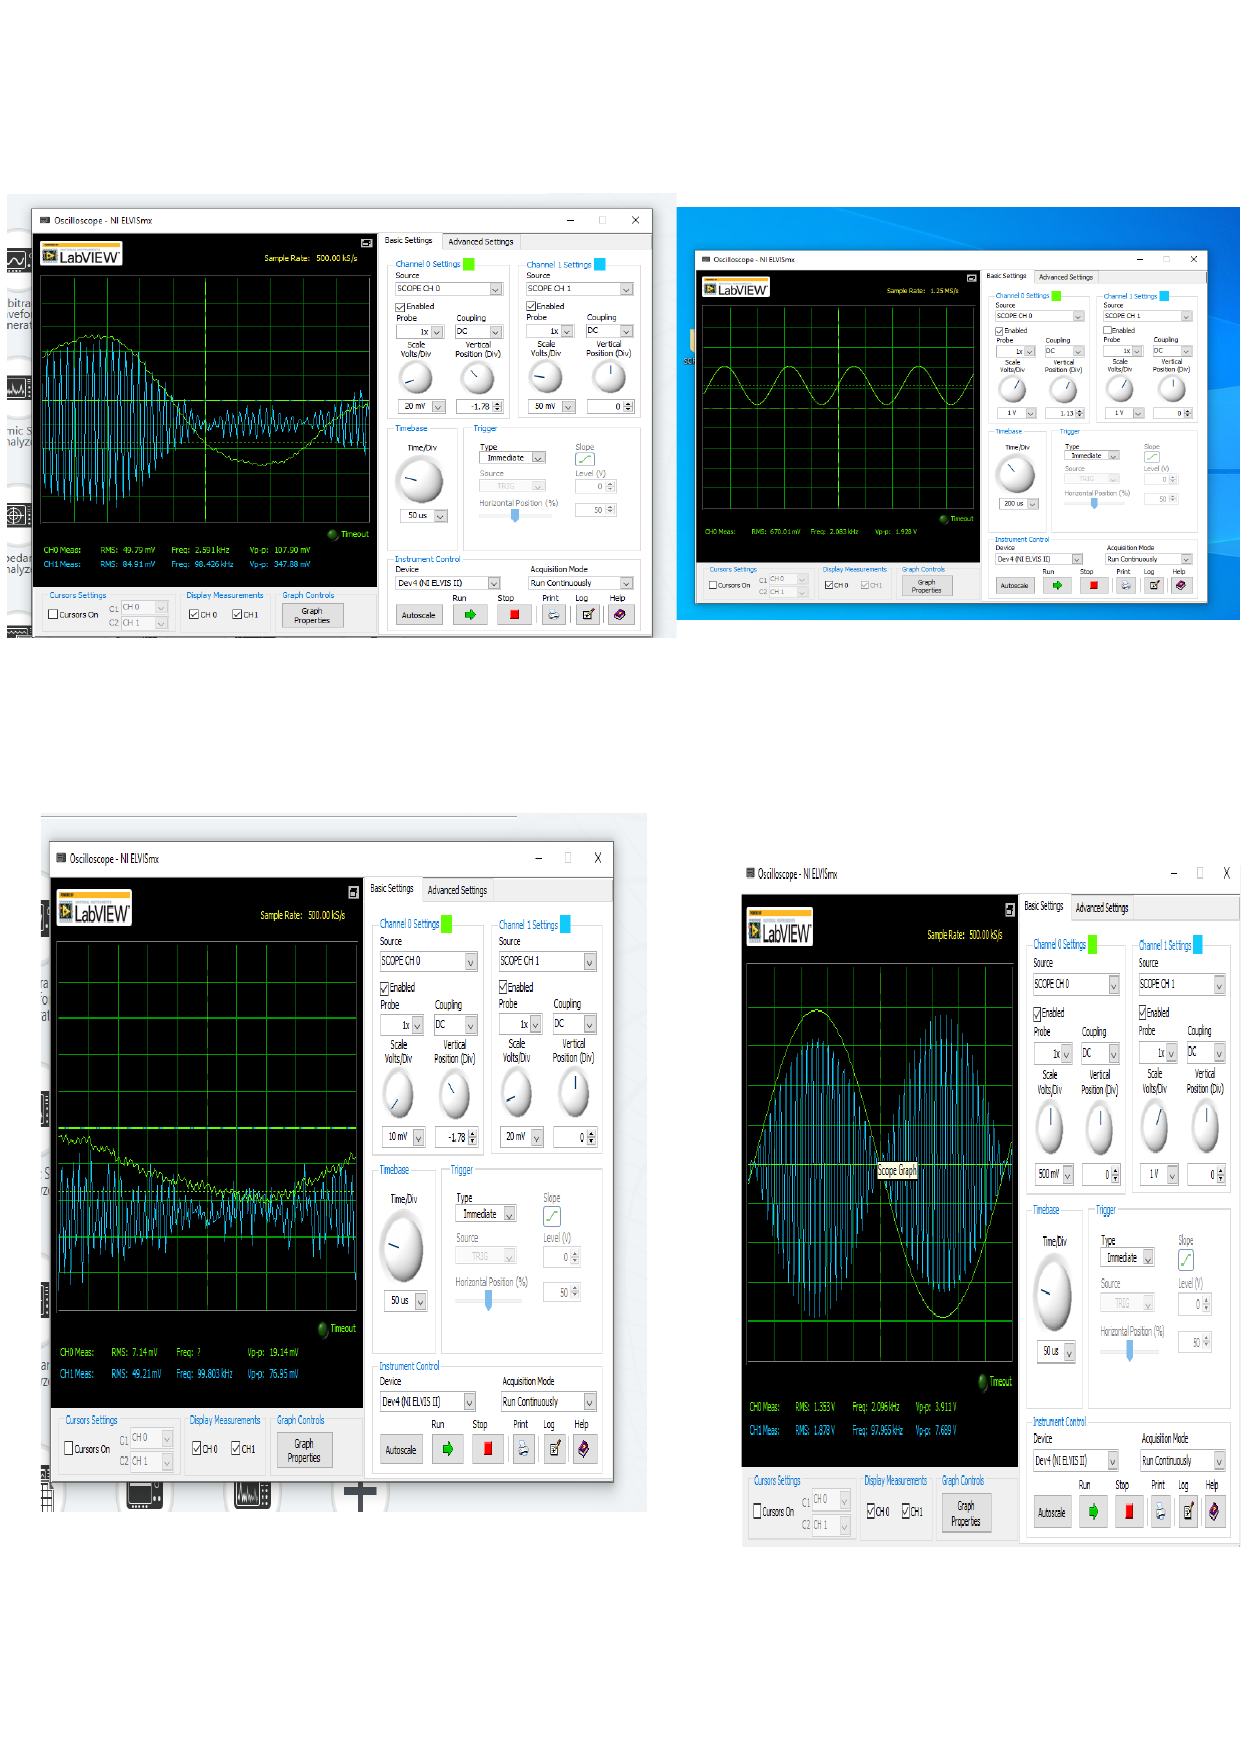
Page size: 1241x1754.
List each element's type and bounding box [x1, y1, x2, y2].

picture [741, 865, 1241, 1547]
picture [40, 813, 648, 1512]
picture [691, 207, 1240, 620]
picture [800, 229, 846, 244]
picture [7, 193, 677, 638]
